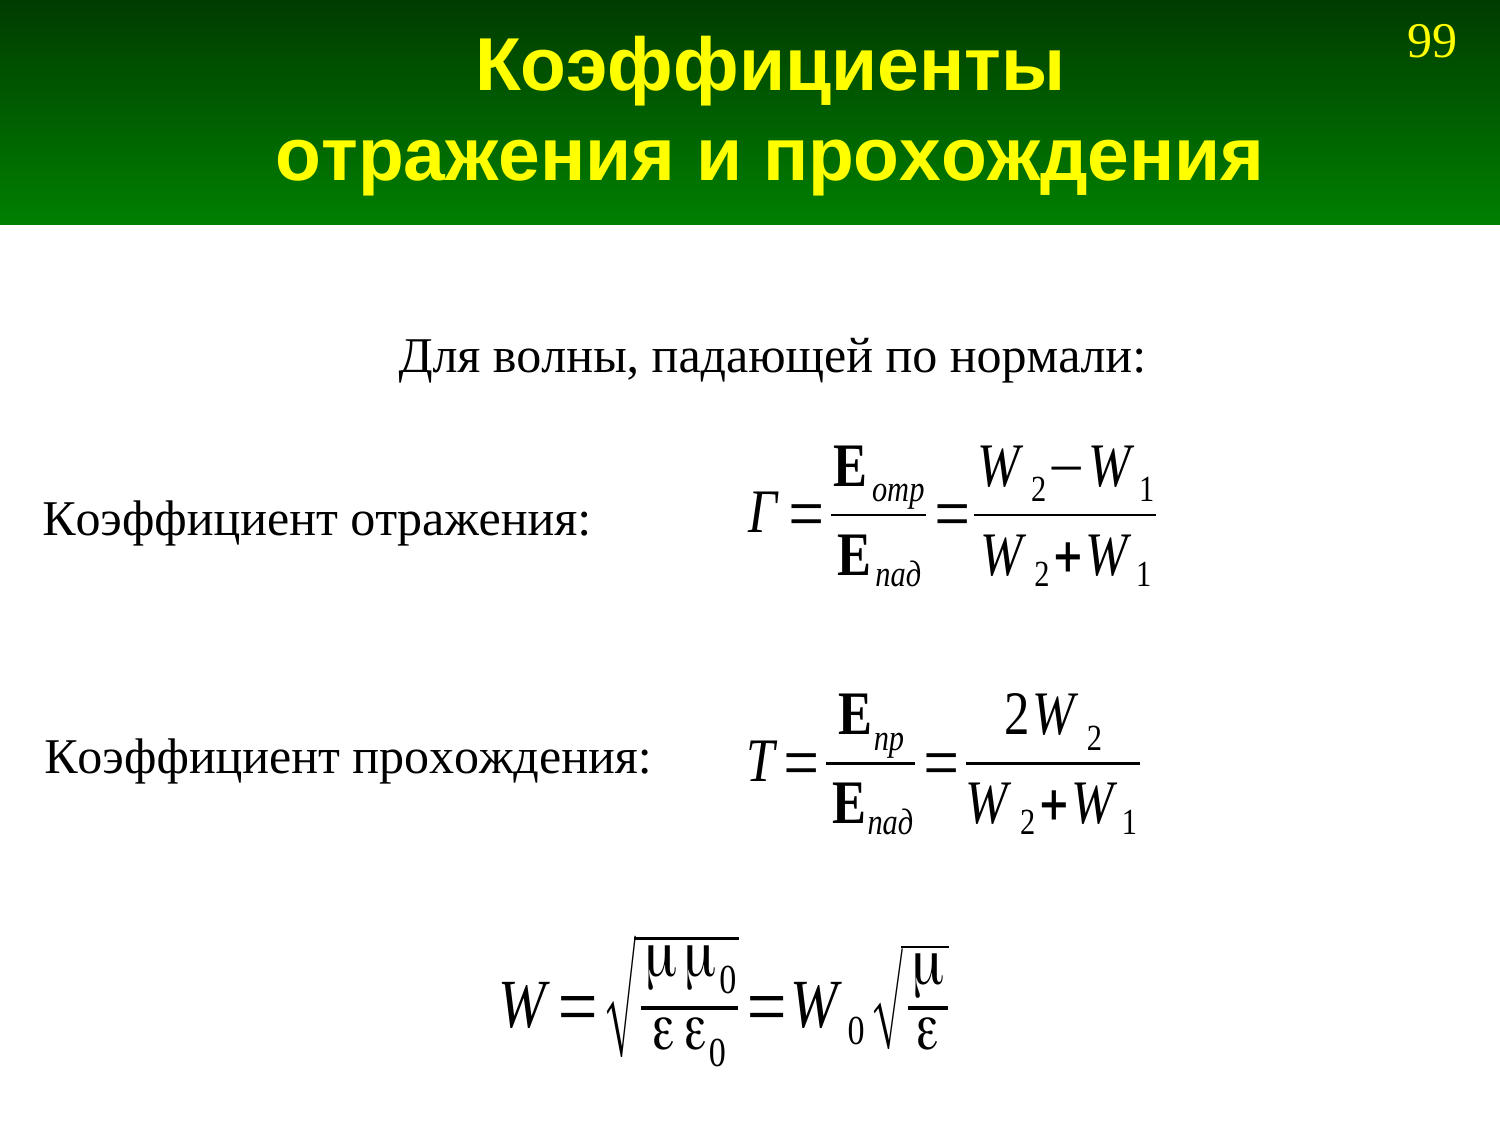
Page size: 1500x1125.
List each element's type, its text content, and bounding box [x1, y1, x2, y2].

text_box Для волны, падающей по нормали: [383, 314, 1162, 390]
chart [732, 432, 1172, 597]
title Коэффициенты отражения и прохождения [100, 7, 1441, 204]
chart [733, 680, 1154, 845]
text_box Коэффициент отражения: [27, 478, 607, 554]
chart [484, 933, 965, 1074]
text_box Коэффициент прохождения: [29, 715, 667, 791]
